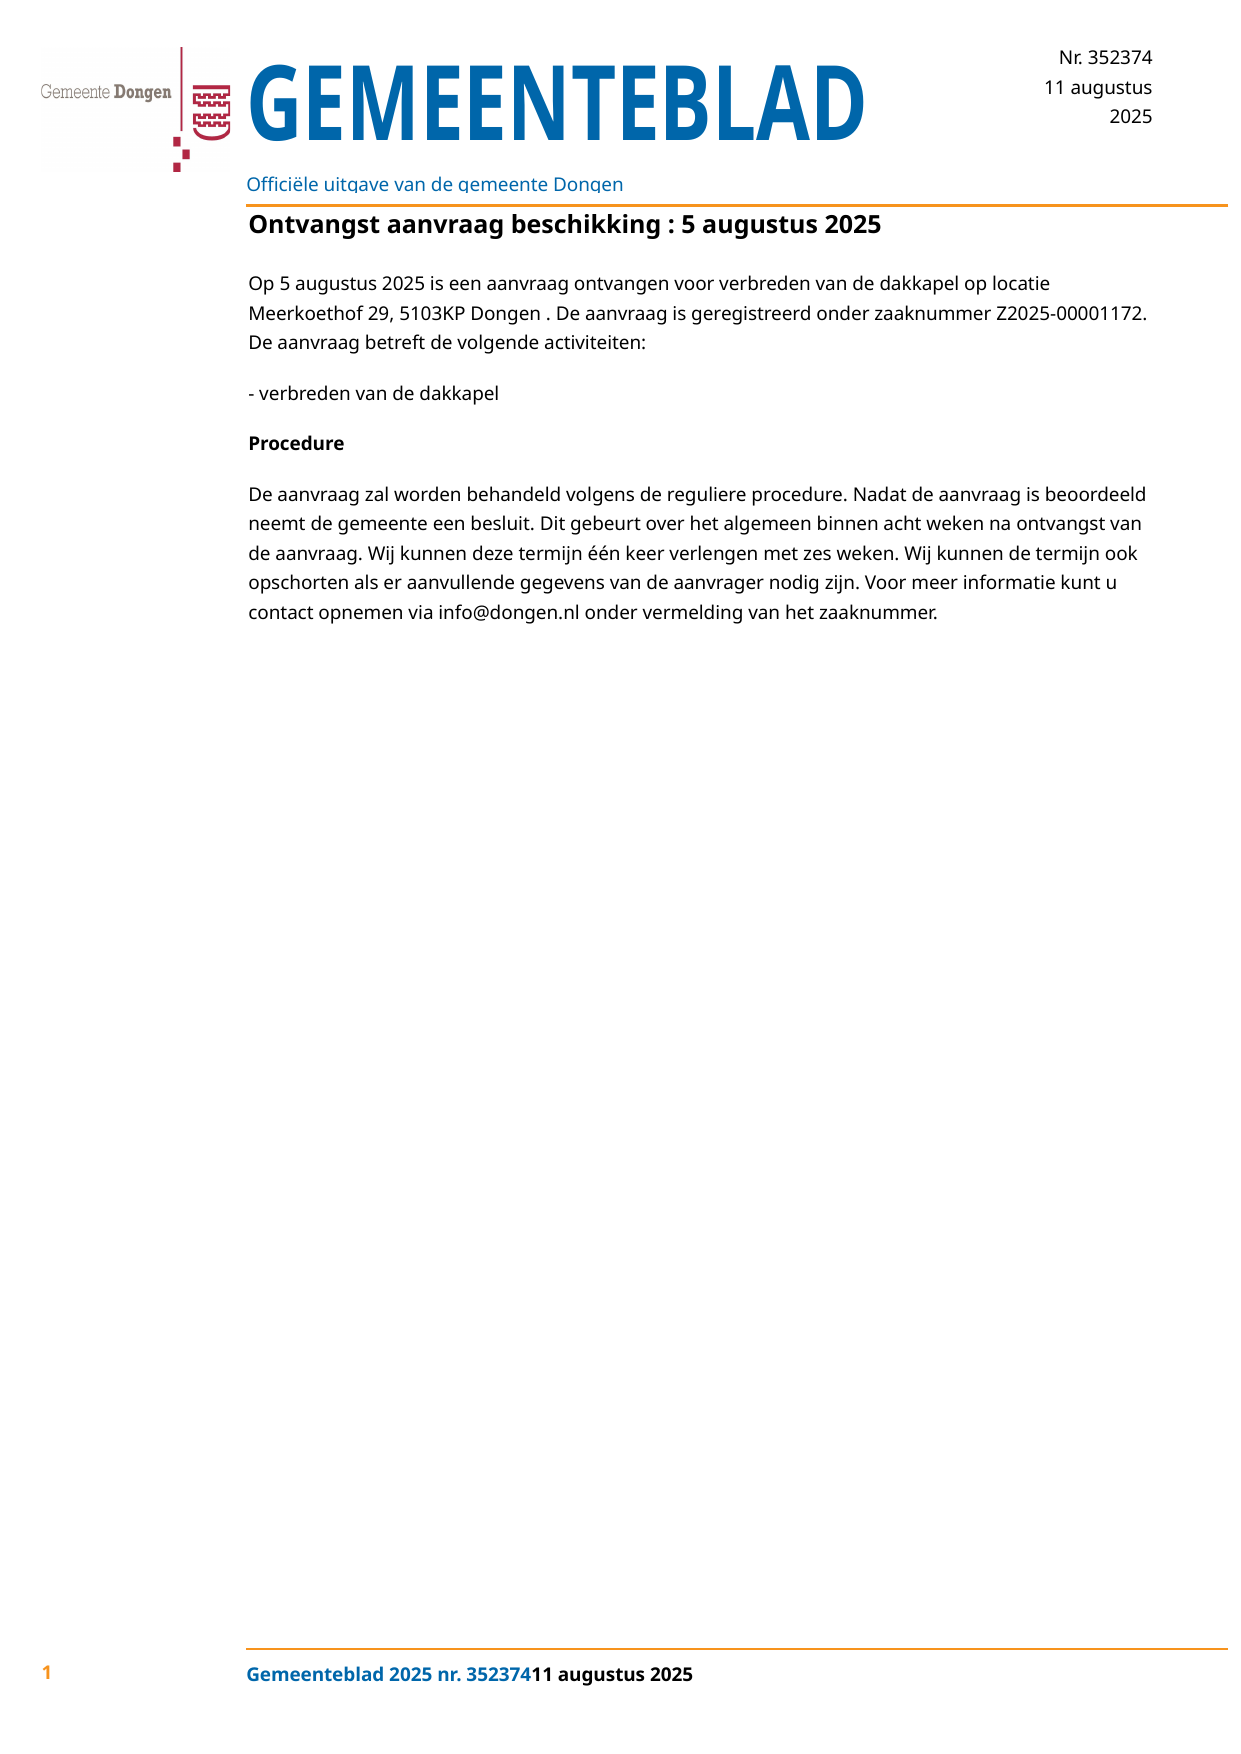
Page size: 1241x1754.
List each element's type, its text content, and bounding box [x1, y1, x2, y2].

text - verbreden van de dakkapel [248, 380, 1152, 406]
text Op 5 augustus 2025 is een aanvraag ontvangen voor verbreden van de dakkapel op locatie Meerkoethof 29, 5103KP Dongen . De aanvraag is geregistreerd onder zaaknummer Z2025-00001172. De aanvraag betreft de volgende activiteiten: [248, 270, 1152, 355]
text Procedure [248, 430, 1152, 456]
text Ontvangst aanvraag beschikking : 5 augustus 2025 [248, 207, 1152, 241]
picture [41, 47, 231, 172]
text De aanvraag zal worden behandeld volgens de reguliere procedure. Nadat de aanvraag is beoordeeld neemt de gemeente een besluit. Dit gebeurt over het algemeen binnen acht weken na ontvangst van de aanvraag. Wij kunnen deze termijn één keer verlengen met zes weken. Wij kunnen de termijn ook opschorten als er aanvullende gegevens van de aanvrager nodig zijn. Voor meer informatie kunt u contact opnemen via info@dongen.nl onder vermelding van het zaaknummer. [248, 481, 1152, 625]
